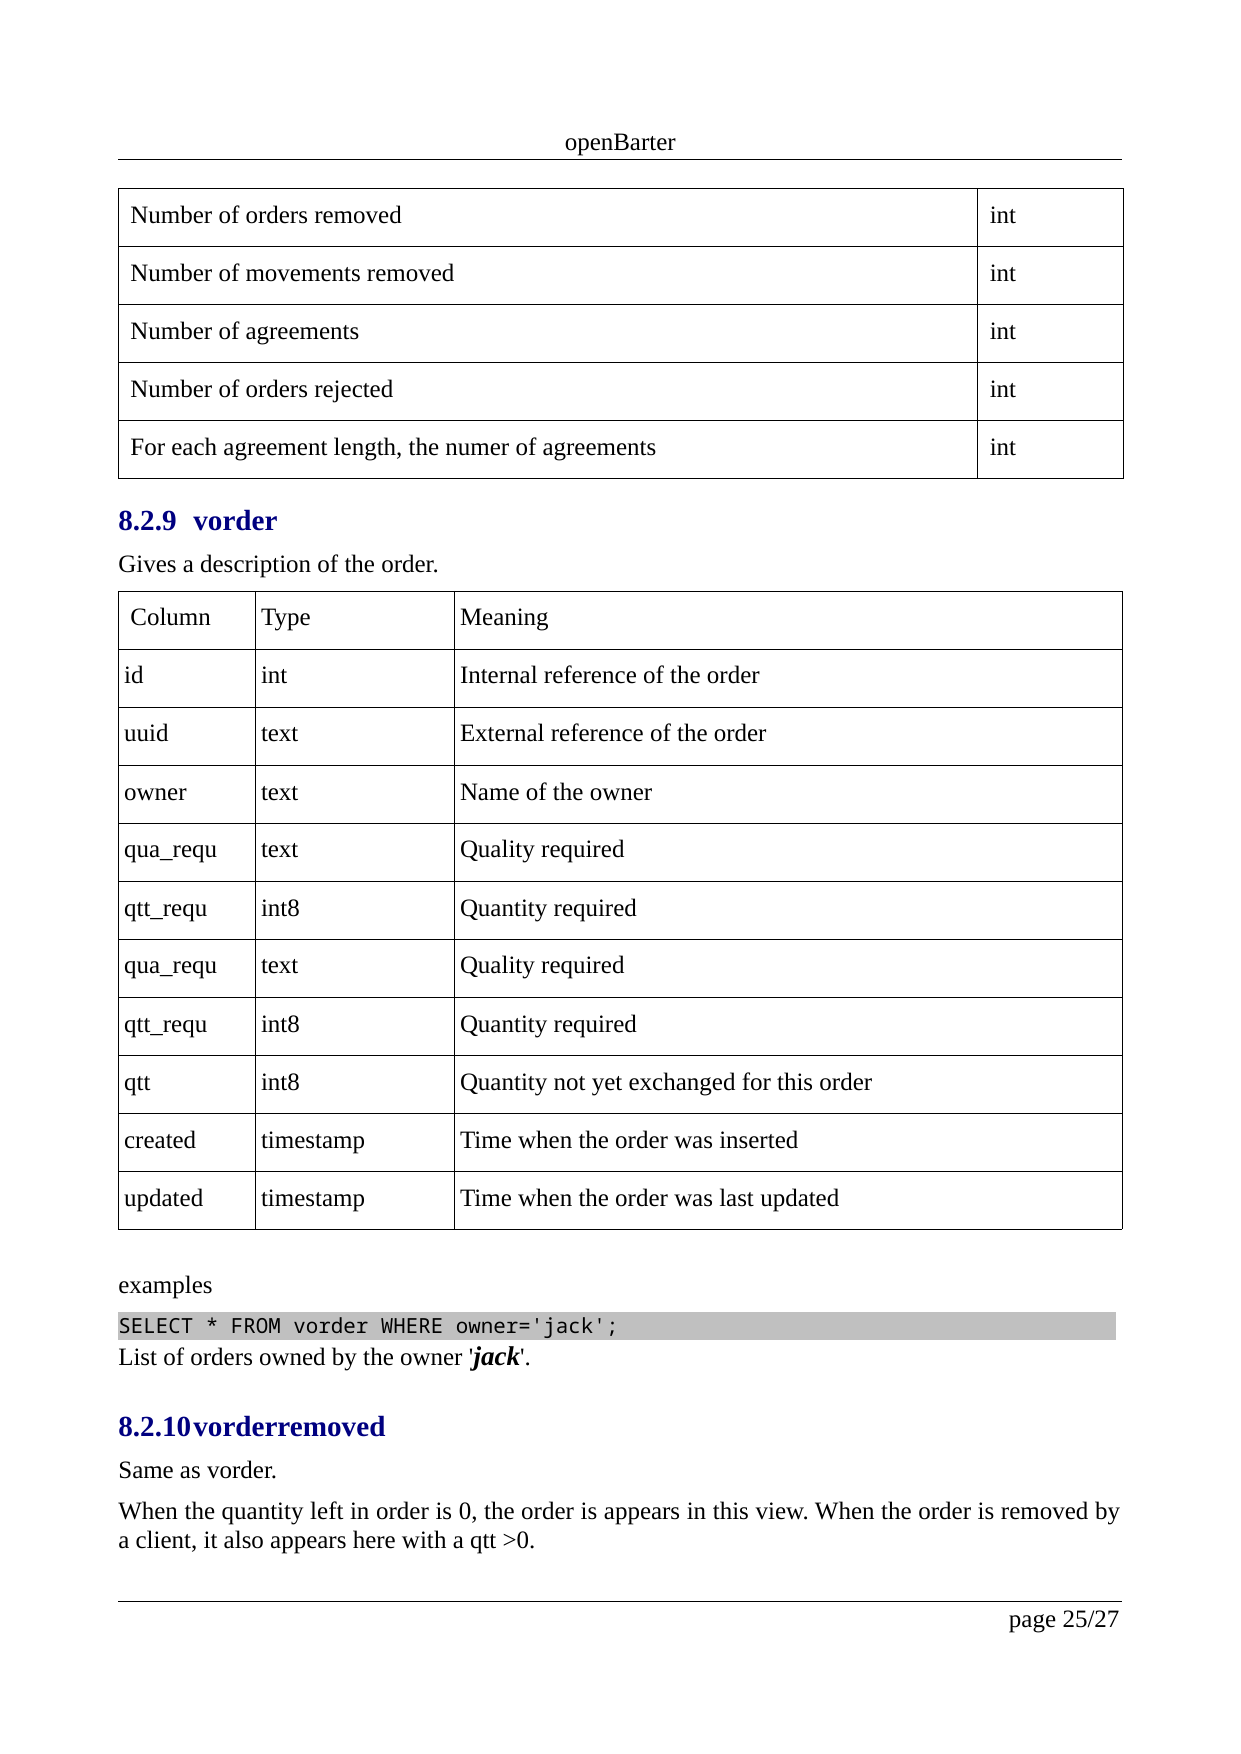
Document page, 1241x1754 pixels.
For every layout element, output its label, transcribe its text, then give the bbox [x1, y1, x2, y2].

text examples [118, 1270, 1122, 1299]
table_cell timestamp [256, 1114, 454, 1171]
table_cell Quantity required [455, 998, 1122, 1055]
text List of orders owned by the owner 'jack'. [118, 1340, 1122, 1371]
table_cell int [256, 650, 454, 707]
table_cell id [119, 650, 255, 707]
table_cell created [119, 1114, 255, 1171]
table_cell Quantity not yet exchanged for this order [455, 1056, 1122, 1113]
text SELECT * FROM vorder WHERE owner='jack'; [118, 1312, 1116, 1340]
table_cell int8 [256, 882, 454, 939]
table_cell updated [119, 1172, 255, 1229]
table_cell text [256, 824, 454, 881]
table_cell Number of agreements [119, 305, 977, 362]
table_cell For each agreement length, the numer of agreements [119, 421, 977, 478]
table_header Column [119, 592, 255, 649]
table_cell int8 [256, 998, 454, 1055]
text Gives a description of the order. [118, 549, 1122, 578]
table_cell Quality required [455, 940, 1122, 997]
table_cell Time when the order was inserted [455, 1114, 1122, 1171]
subtitle vorderremoved [118, 1409, 1122, 1442]
table_cell text [256, 766, 454, 823]
table_cell int [978, 247, 1123, 304]
table_cell timestamp [256, 1172, 454, 1229]
table_cell Quality required [455, 824, 1122, 881]
subtitle vorder [118, 503, 1122, 537]
table_cell int [978, 421, 1123, 478]
table_cell qtt_requ [119, 998, 255, 1055]
table_cell qtt_requ [119, 882, 255, 939]
table_cell Time when the order was last updated [455, 1172, 1122, 1229]
table_cell Number of movements removed [119, 247, 977, 304]
table_cell int8 [256, 1056, 454, 1113]
table_cell Name of the owner [455, 766, 1122, 823]
table_cell int [978, 305, 1123, 362]
table_cell uuid [119, 708, 255, 765]
table_cell int [978, 363, 1123, 420]
table_cell Number of orders rejected [119, 363, 977, 420]
table_cell Quantity required [455, 882, 1122, 939]
table_cell owner [119, 766, 255, 823]
table_cell External reference of the order [455, 708, 1122, 765]
table_cell qtt [119, 1056, 255, 1113]
text When the quantity left in order is 0, the order is appears in this view. When the order is removed by a client, it also appears here with a qtt >0. [118, 1496, 1122, 1553]
table_cell Internal reference of the order [455, 650, 1122, 707]
table_cell text [256, 708, 454, 765]
table_header Meaning [455, 592, 1122, 649]
table_header Type [256, 592, 454, 649]
table_cell text [256, 940, 454, 997]
table_cell qua_requ [119, 940, 255, 997]
table_cell int [978, 189, 1123, 246]
table_cell Number of orders removed [119, 189, 977, 246]
text Same as vorder. [118, 1455, 1122, 1483]
table_cell qua_requ [119, 824, 255, 881]
